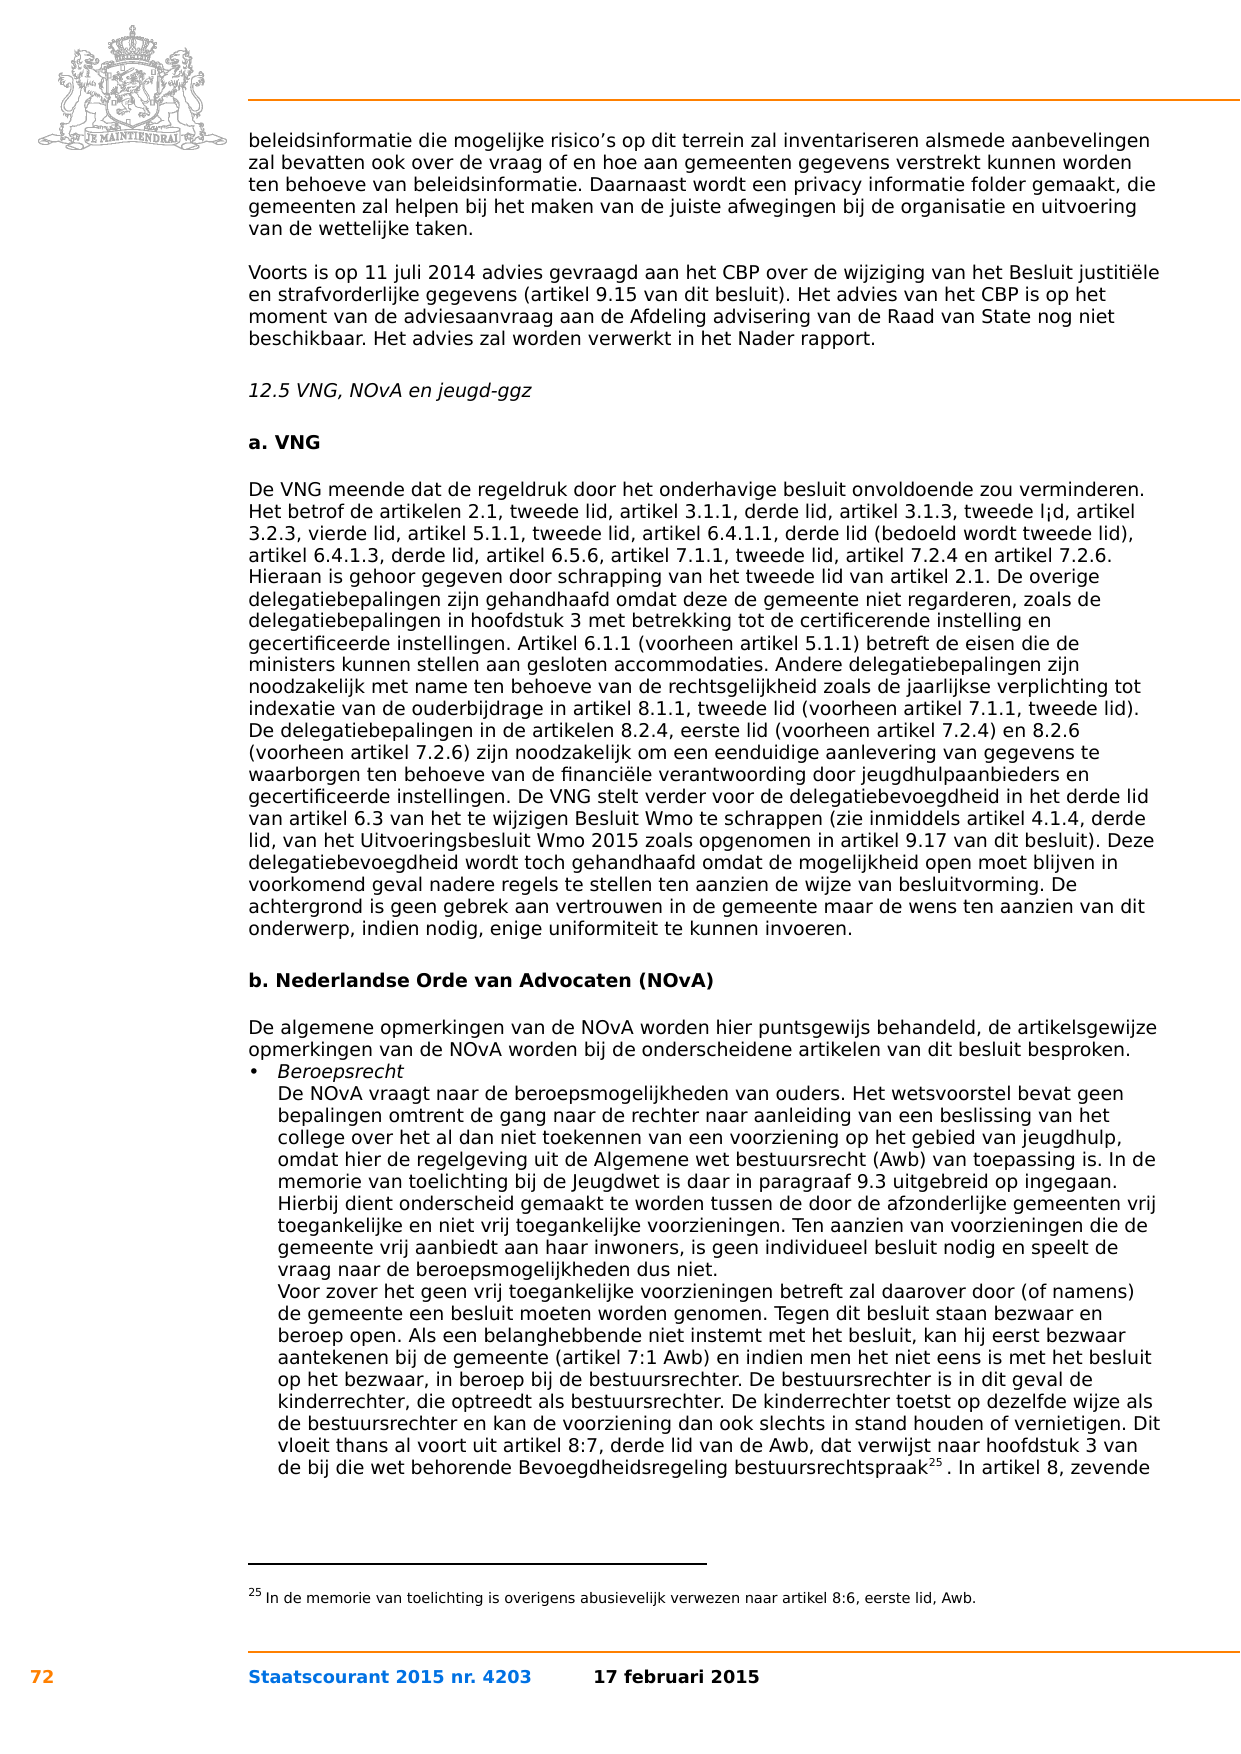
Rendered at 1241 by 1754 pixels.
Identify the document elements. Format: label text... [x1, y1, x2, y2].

text In de memorie van toelichting is overigens abusievelijk verwezen naar artikel 8:6, eerste lid, Awb. [248, 1586, 1163, 1608]
text beleidsinformatie die mogelijke risico’s op dit terrein zal inventariseren alsmede aanbevelingen zal bevatten ook over de vraag of en hoe aan gemeenten gegevens verstrekt kunnen worden ten behoeve van beleidsinformatie. Daarnaast wordt een privacy informatie folder gemaakt, die gemeenten zal helpen bij het maken van de juiste afwegingen bij de organisatie en uitvoering van de wettelijke taken. [248, 130, 1163, 240]
picture [38, 25, 227, 150]
subtitle a. VNG [248, 432, 1163, 453]
text De NOvA vraagt naar de beroepsmogelijkheden van ouders. Het wetsvoorstel bevat geen bepalingen omtrent de gang naar de rechter naar aanleiding van een beslissing van het college over het al dan niet toekennen van een voorziening op het gebied van jeugdhulp, omdat hier de regelgeving uit de Algemene wet bestuursrecht (Awb) van toepassing is. In de memorie van toelichting bij de Jeugdwet is daar in paragraaf 9.3 uitgebreid op ingegaan. Hierbij dient onderscheid gemaakt te worden tussen de door de afzonderlijke gemeenten vrij toegankelijke en niet vrij toegankelijke voorzieningen. Ten aanzien van voorzieningen die de gemeente vrij aanbiedt aan haar inwoners, is geen individueel besluit nodig en speelt de vraag naar de beroepsmogelijkheden dus niet. [277, 1083, 1163, 1281]
text De algemene opmerkingen van de NOvA worden hier puntsgewijs behandeld, de artikelsgewijze opmerkingen van de NOvA worden bij de onderscheidene artikelen van dit besluit besproken. [248, 1017, 1163, 1061]
text De VNG meende dat de regeldruk door het onderhavige besluit onvoldoende zou verminderen. Het betrof de artikelen 2.1, tweede lid, artikel 3.1.1, derde lid, artikel 3.1.3, tweede l¡d, artikel 3.2.3, vierde lid, artikel 5.1.1, tweede lid, artikel 6.4.1.1, derde lid (bedoeld wordt tweede lid), artikel 6.4.1.3, derde lid, artikel 6.5.6, artikel 7.1.1, tweede lid, artikel 7.2.4 en artikel 7.2.6. [248, 478, 1163, 566]
subtitle 12.5 VNG, NOvA en jeugd-ggz [248, 379, 1163, 402]
text • Beroepsrecht [248, 1061, 1163, 1083]
text Voorts is op 11 juli 2014 advies gevraagd aan het CBP over de wijziging van het Besluit justitiële en strafvorderlijke gegevens (artikel 9.15 van dit besluit). Het advies van het CBP is op het moment van de adviesaanvraag aan de Afdeling advisering van de Raad van State nog niet beschikbaar. Het advies zal worden verwerkt in het Nader rapport. [248, 262, 1163, 349]
text Hieraan is gehoor gegeven door schrapping van het tweede lid van artikel 2.1. De overige delegatiebepalingen zijn gehandhaafd omdat deze de gemeente niet regarderen, zoals de delegatiebepalingen in hoofdstuk 3 met betrekking tot de certificerende instelling en gecertificeerde instellingen. Artikel 6.1.1 (voorheen artikel 5.1.1) betreft de eisen die de ministers kunnen stellen aan gesloten accommodaties. Andere delegatiebepalingen zijn noodzakelijk met name ten behoeve van de rechtsgelijkheid zoals de jaarlijkse verplichting tot indexatie van de ouderbijdrage in artikel 8.1.1, tweede lid (voorheen artikel 7.1.1, tweede lid). De delegatiebepalingen in de artikelen 8.2.4, eerste lid (voorheen artikel 7.2.4) en 8.2.6 (voorheen artikel 7.2.6) zijn noodzakelijk om een eenduidige aanlevering van gegevens te waarborgen ten behoeve van de financiële verantwoording door jeugdhulpaanbieders en gecertificeerde instellingen. De VNG stelt verder voor de delegatiebevoegdheid in het derde lid van artikel 6.3 van het te wijzigen Besluit Wmo te schrappen (zie inmiddels artikel 4.1.4, derde lid, van het Uitvoeringsbesluit Wmo 2015 zoals opgenomen in artikel 9.17 van dit besluit). Deze delegatiebevoegdheid wordt toch gehandhaafd omdat de mogelijkheid open moet blijven in voorkomend geval nadere regels te stellen ten aanzien de wijze van besluitvorming. De achtergrond is geen gebrek aan vertrouwen in de gemeente maar de wens ten aanzien van dit onderwerp, indien nodig, enige uniformiteit te kunnen invoeren. [248, 566, 1163, 940]
text Voor zover het geen vrij toegankelijke voorzieningen betreft zal daarover door (of namens) de gemeente een besluit moeten worden genomen. Tegen dit besluit staan bezwaar en beroep open. Als een belanghebbende niet instemt met het besluit, kan hij eerst bezwaar aantekenen bij de gemeente (artikel 7:1 Awb) en indien men het niet eens is met het besluit op het bezwaar, in beroep bij de bestuursrechter. De bestuursrechter is in dit geval de kinderrechter, die optreedt als bestuursrechter. De kinderrechter toetst op dezelfde wijze als de bestuursrechter en kan de voorziening dan ook slechts in stand houden of vernietigen. Dit vloeit thans al voort uit artikel 8:7, derde lid van de Awb, dat verwijst naar hoofdstuk 3 van de bij die wet behorende Bevoegdheidsregeling bestuursrechtspraak. In artikel 8, zevende [277, 1281, 1163, 1479]
subtitle b. Nederlandse Orde van Advocaten (NOvA) [248, 970, 1163, 992]
